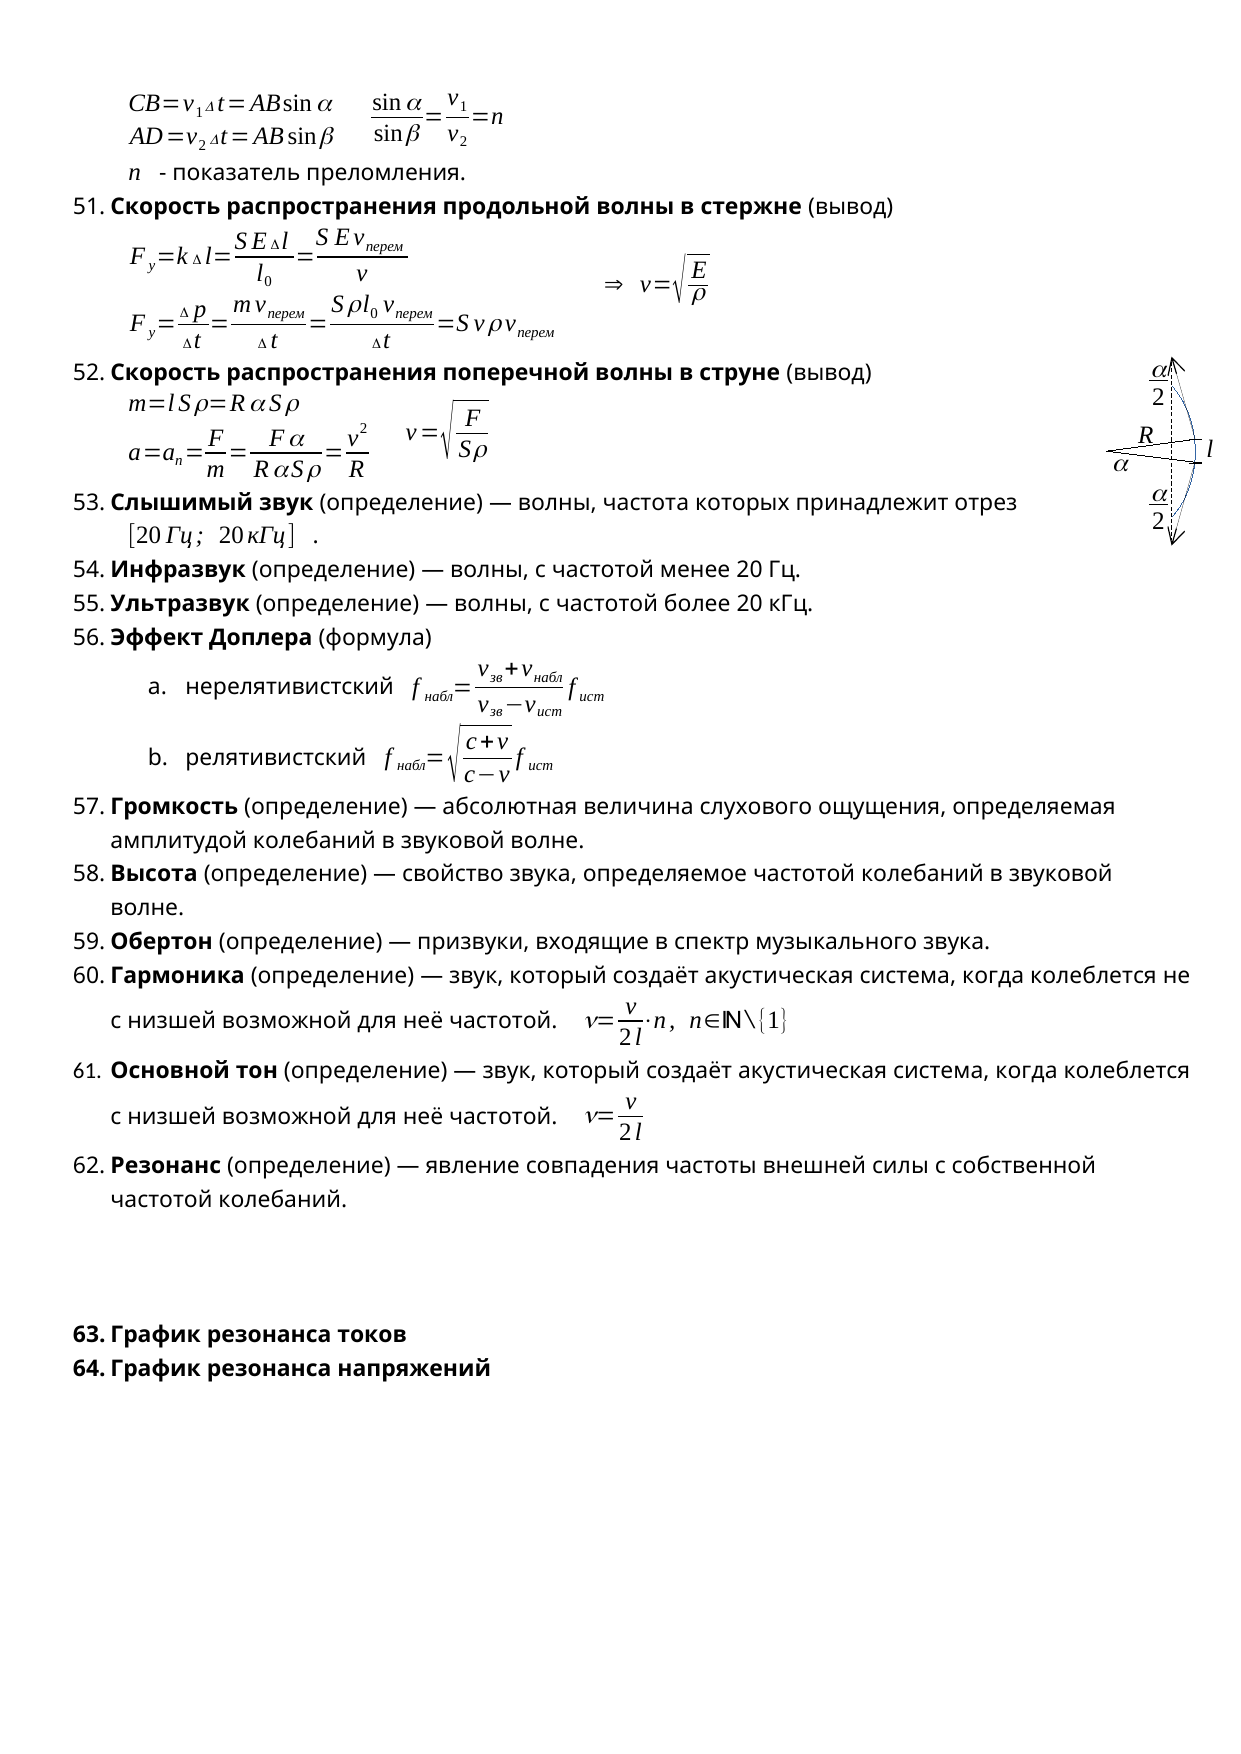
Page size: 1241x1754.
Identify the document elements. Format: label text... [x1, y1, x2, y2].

list Ультразвук (определение) — волны, с частотой более 20 кГц. [73, 587, 1192, 618]
list Слышимый звук (определение) — волны, частота которых принадлежит отрезку. [73, 486, 1018, 551]
list Эффект Доплера (формула) [73, 621, 1192, 652]
list нерелятивистский [148, 654, 1192, 721]
list Скорость распространения поперечной волны в струне (вывод) [73, 356, 1018, 387]
list Инфразвук (определение) — волны, с частотой менее 20 Гц. [73, 553, 1192, 584]
list Высота (определение) — свойство звука, определяемое частотой колебаний в звуковой волне. [73, 857, 1192, 922]
list Громкость (определение) — абсолютная величина слухового ощущения, определяемая амплитудой колебаний в звуковой волне. [73, 790, 1192, 855]
list График резонанса токов [73, 1318, 1192, 1349]
list Основной тон (определение) — звук, который создаёт акустическая система, когда колеблется с низшей возможной для неё частотой. [73, 1054, 1192, 1146]
list Резонанс (определение) — явление совпадения частоты внешней силы с собственной частотой колебаний. [73, 1149, 1192, 1214]
list Обертон (определение) — призвуки, входящие в спектр музыкального звука. [73, 925, 1192, 956]
list релятивистский [148, 723, 1192, 787]
list График резонанса напряжений [73, 1351, 1192, 1383]
list - показатель преломления. [73, 156, 1192, 187]
list Гармоника (определение) — звук, который создаёт акустическая система, когда колеблется не с низшей возможной для неё частотой. [73, 958, 1192, 1051]
list Скорость распространения продольной волны в стержне (вывод) [73, 190, 1192, 221]
